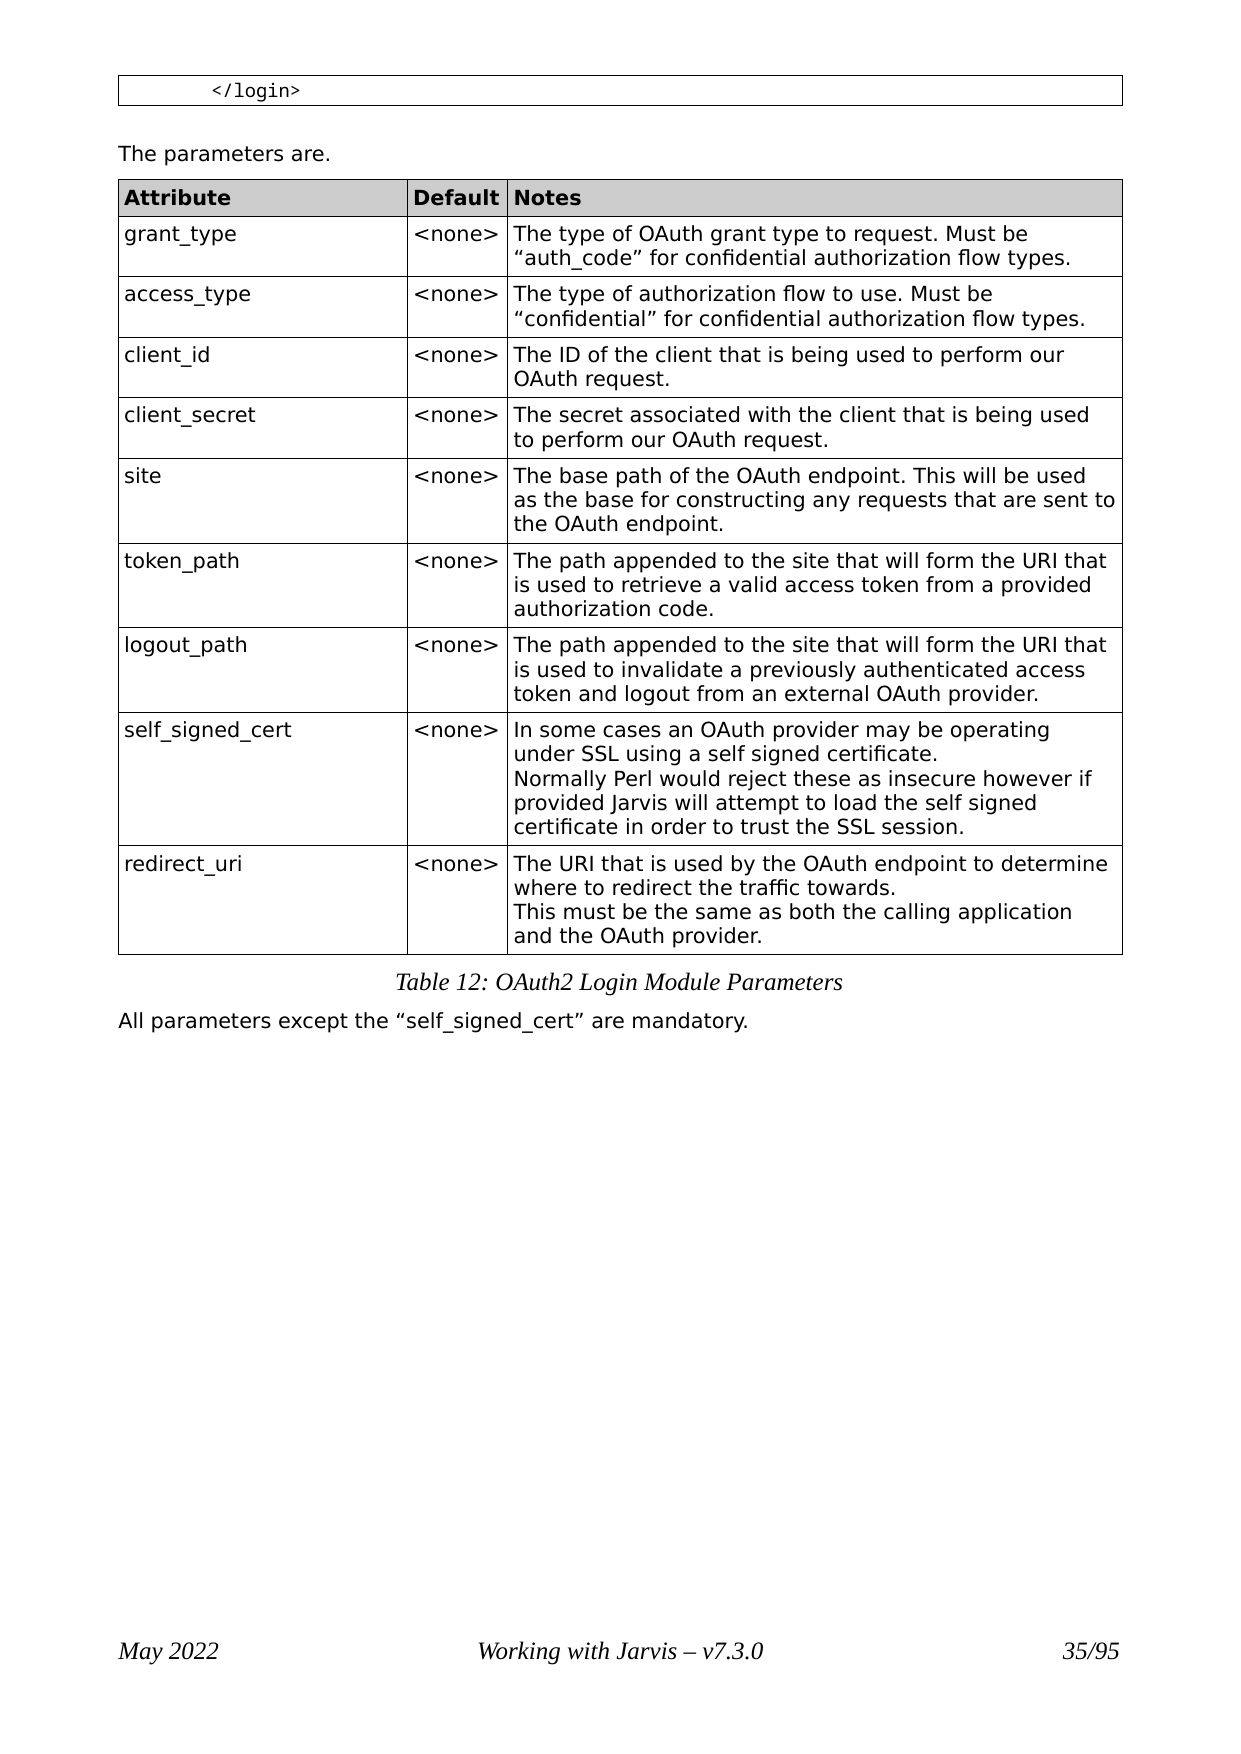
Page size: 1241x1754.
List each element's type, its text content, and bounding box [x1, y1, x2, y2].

table_cell <none> [408, 713, 507, 845]
table_cell logout_path [119, 628, 407, 712]
table_cell token_path [119, 544, 407, 627]
text The parameters are. [118, 142, 1122, 167]
table_cell <none> [408, 217, 507, 276]
table_cell <none> [408, 846, 507, 954]
table_cell The URI that is used by the OAuth endpoint to determine where to redirect the traffic towards. This must be the same as both the calling application and the OAuth provider. [508, 846, 1122, 954]
table_cell site [119, 459, 407, 542]
text </login> [119, 76, 1122, 105]
table_cell The path appended to the site that will form the URI that is used to invalidate a previously authenticated access token and logout from an external OAuth provider. [508, 628, 1122, 712]
text Table 12: OAuth2 Login Module Parameters [118, 967, 1122, 996]
table_header Notes [508, 180, 1122, 216]
table_cell The base path of the OAuth endpoint. This will be used as the base for constructing any requests that are sent to the OAuth endpoint. [508, 459, 1122, 542]
table_cell grant_type [119, 217, 407, 276]
table_cell <none> [408, 277, 507, 337]
table_cell <none> [408, 338, 507, 397]
table_cell The ID of the client that is being used to perform our OAuth request. [508, 338, 1122, 397]
table_cell The path appended to the site that will form the URI that is used to retrieve a valid access token from a provided authorization code. [508, 544, 1122, 627]
text All parameters except the “self_signed_cert” are mandatory. [118, 1009, 1122, 1033]
table_cell The secret associated with the client that is being used to perform our OAuth request. [508, 398, 1122, 458]
table_cell access_type [119, 277, 407, 337]
table_cell redirect_uri [119, 846, 407, 954]
table_cell client_secret [119, 398, 407, 458]
table_cell client_id [119, 338, 407, 397]
table_cell <none> [408, 544, 507, 627]
table_cell The type of OAuth grant type to request. Must be “auth_code” for confidential authorization flow types. [508, 217, 1122, 276]
table_cell <none> [408, 628, 507, 712]
table_cell self_signed_cert [119, 713, 407, 845]
table_cell The type of authorization flow to use. Must be “confidential” for confidential authorization flow types. [508, 277, 1122, 337]
table_cell <none> [408, 398, 507, 458]
table_header Default [408, 180, 507, 216]
table_cell In some cases an OAuth provider may be operating under SSL using a self signed certificate. Normally Perl would reject these as insecure however if provided Jarvis will attempt to load the self signed certificate in order to trust the SSL session. [508, 713, 1122, 845]
table_cell <none> [408, 459, 507, 542]
table_header Attribute [119, 180, 407, 216]
